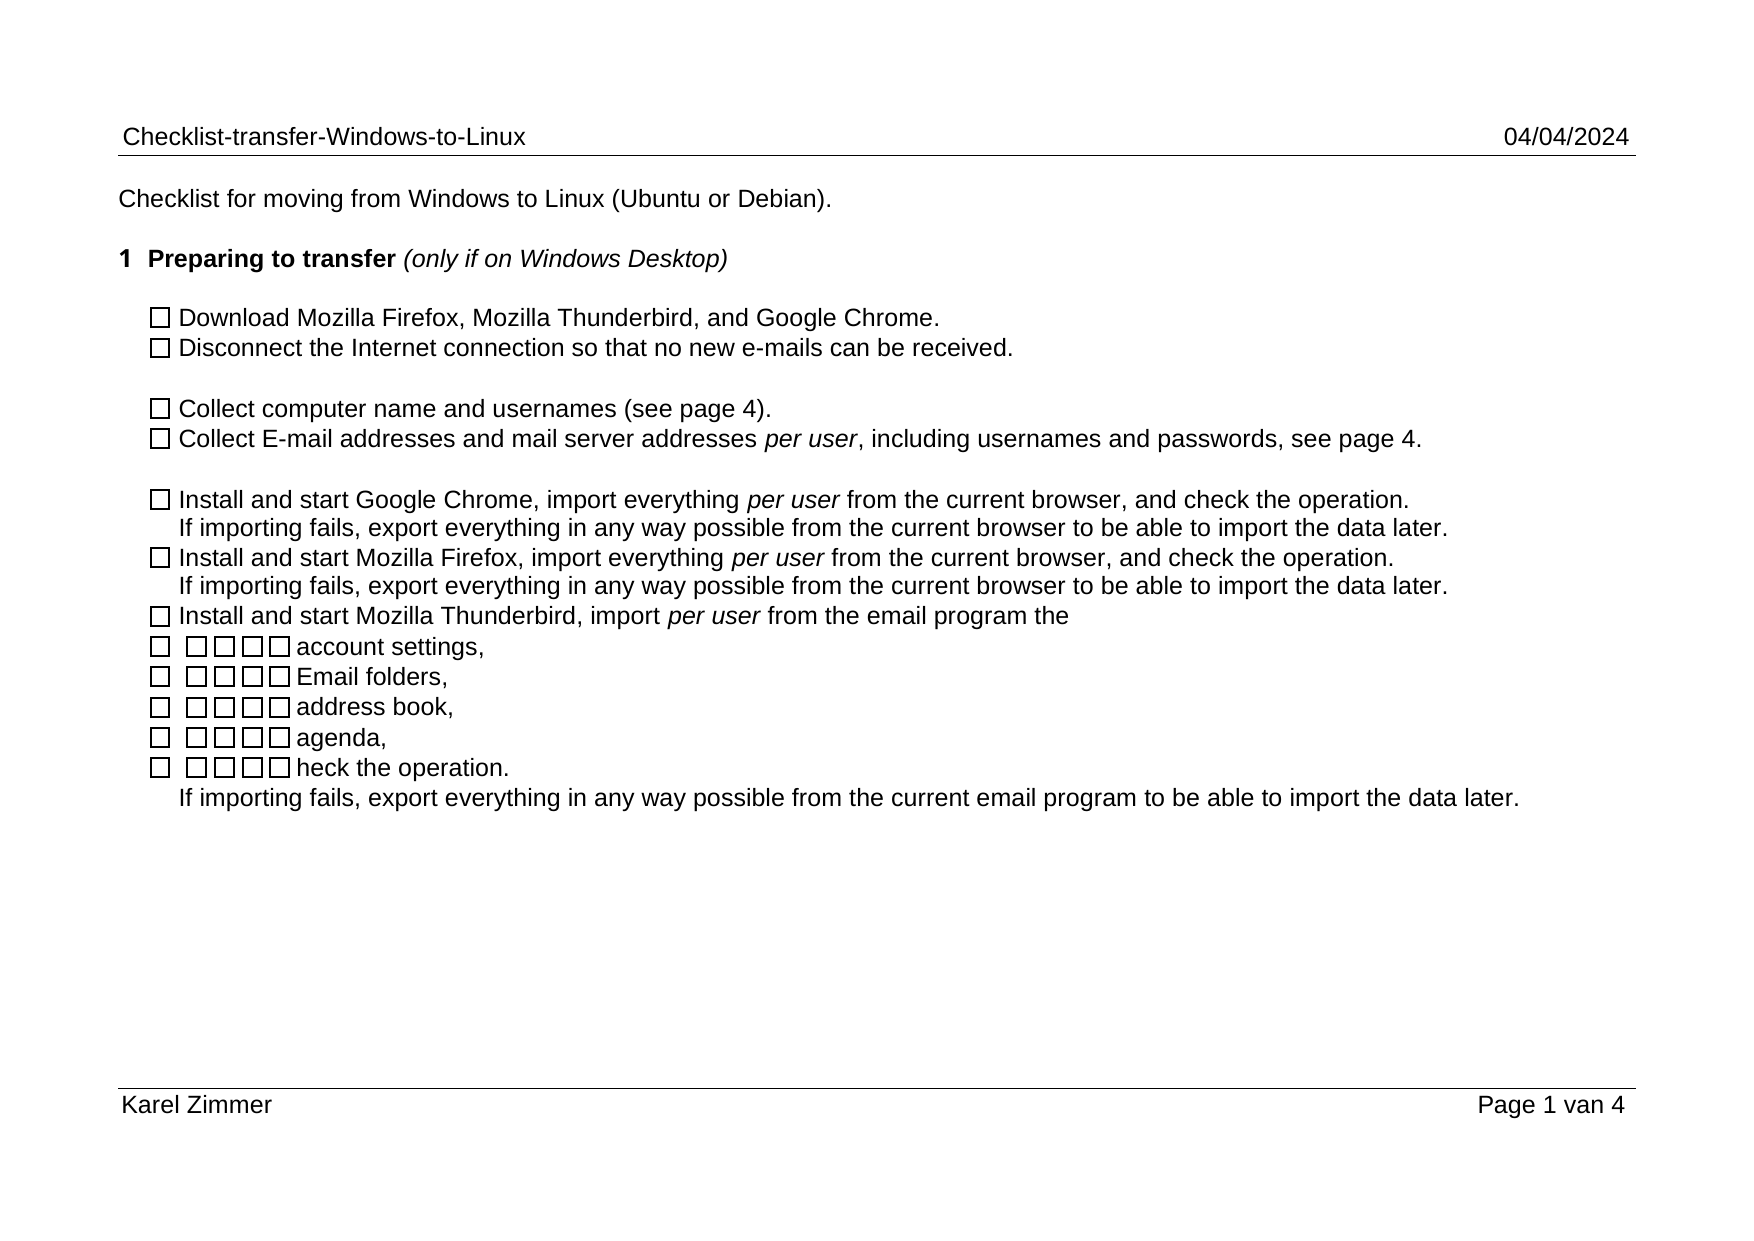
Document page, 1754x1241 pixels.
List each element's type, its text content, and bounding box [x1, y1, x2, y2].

table_cell [141, 543, 177, 601]
table_cell [141, 484, 177, 543]
list Preparing to transfer (only if on Windows Desktop) [118, 241, 1636, 274]
table_cell [141, 601, 177, 631]
table_cell Collect E-mail addresses and mail server addresses per user, including usernames and passwords, see page 4. [177, 424, 1617, 454]
table_cell Collect computer name and usernames (see page 4). [177, 394, 1617, 424]
table_cell [141, 631, 177, 662]
table_cell account settings, [177, 631, 1617, 662]
table_cell heck the operation. [177, 753, 1617, 783]
table_cell [141, 722, 177, 753]
table_header [141, 303, 177, 333]
table_cell [141, 783, 177, 813]
table_cell [141, 394, 177, 424]
table_cell Install and start Mozilla Firefox, import everything per user from the current browser, and check the operation. If importing fails, export everything in any way possible from the current browser to be able to import the data later. [177, 543, 1617, 601]
text Checklist for moving from Windows to Linux (Ubuntu or Debian). [118, 184, 1636, 212]
table_cell [141, 662, 177, 692]
table_cell [141, 333, 177, 363]
table_cell [141, 454, 177, 484]
table_cell If importing fails, export everything in any way possible from the current email program to be able to import the data later. [177, 783, 1617, 813]
table_cell Install and start Google Chrome, import everything per user from the current browser, and check the operation. If importing fails, export everything in any way possible from the current browser to be able to import the data later. [177, 484, 1617, 543]
table_cell [177, 363, 1617, 393]
table_cell address book, [177, 692, 1617, 722]
table_cell [141, 363, 177, 393]
table_cell Email folders, [177, 662, 1617, 692]
table_cell Install and start Mozilla Thunderbird, import per user from the email program the [177, 601, 1617, 631]
table_cell [177, 454, 1617, 484]
table_header Download Mozilla Firefox, Mozilla Thunderbird, and Google Chrome. [177, 303, 1617, 333]
table_cell [141, 753, 177, 783]
table_cell Disconnect the Internet connection so that no new e-mails can be received. [177, 333, 1617, 363]
table_cell [141, 692, 177, 722]
table_cell [141, 424, 177, 454]
table_cell agenda, [177, 722, 1617, 753]
